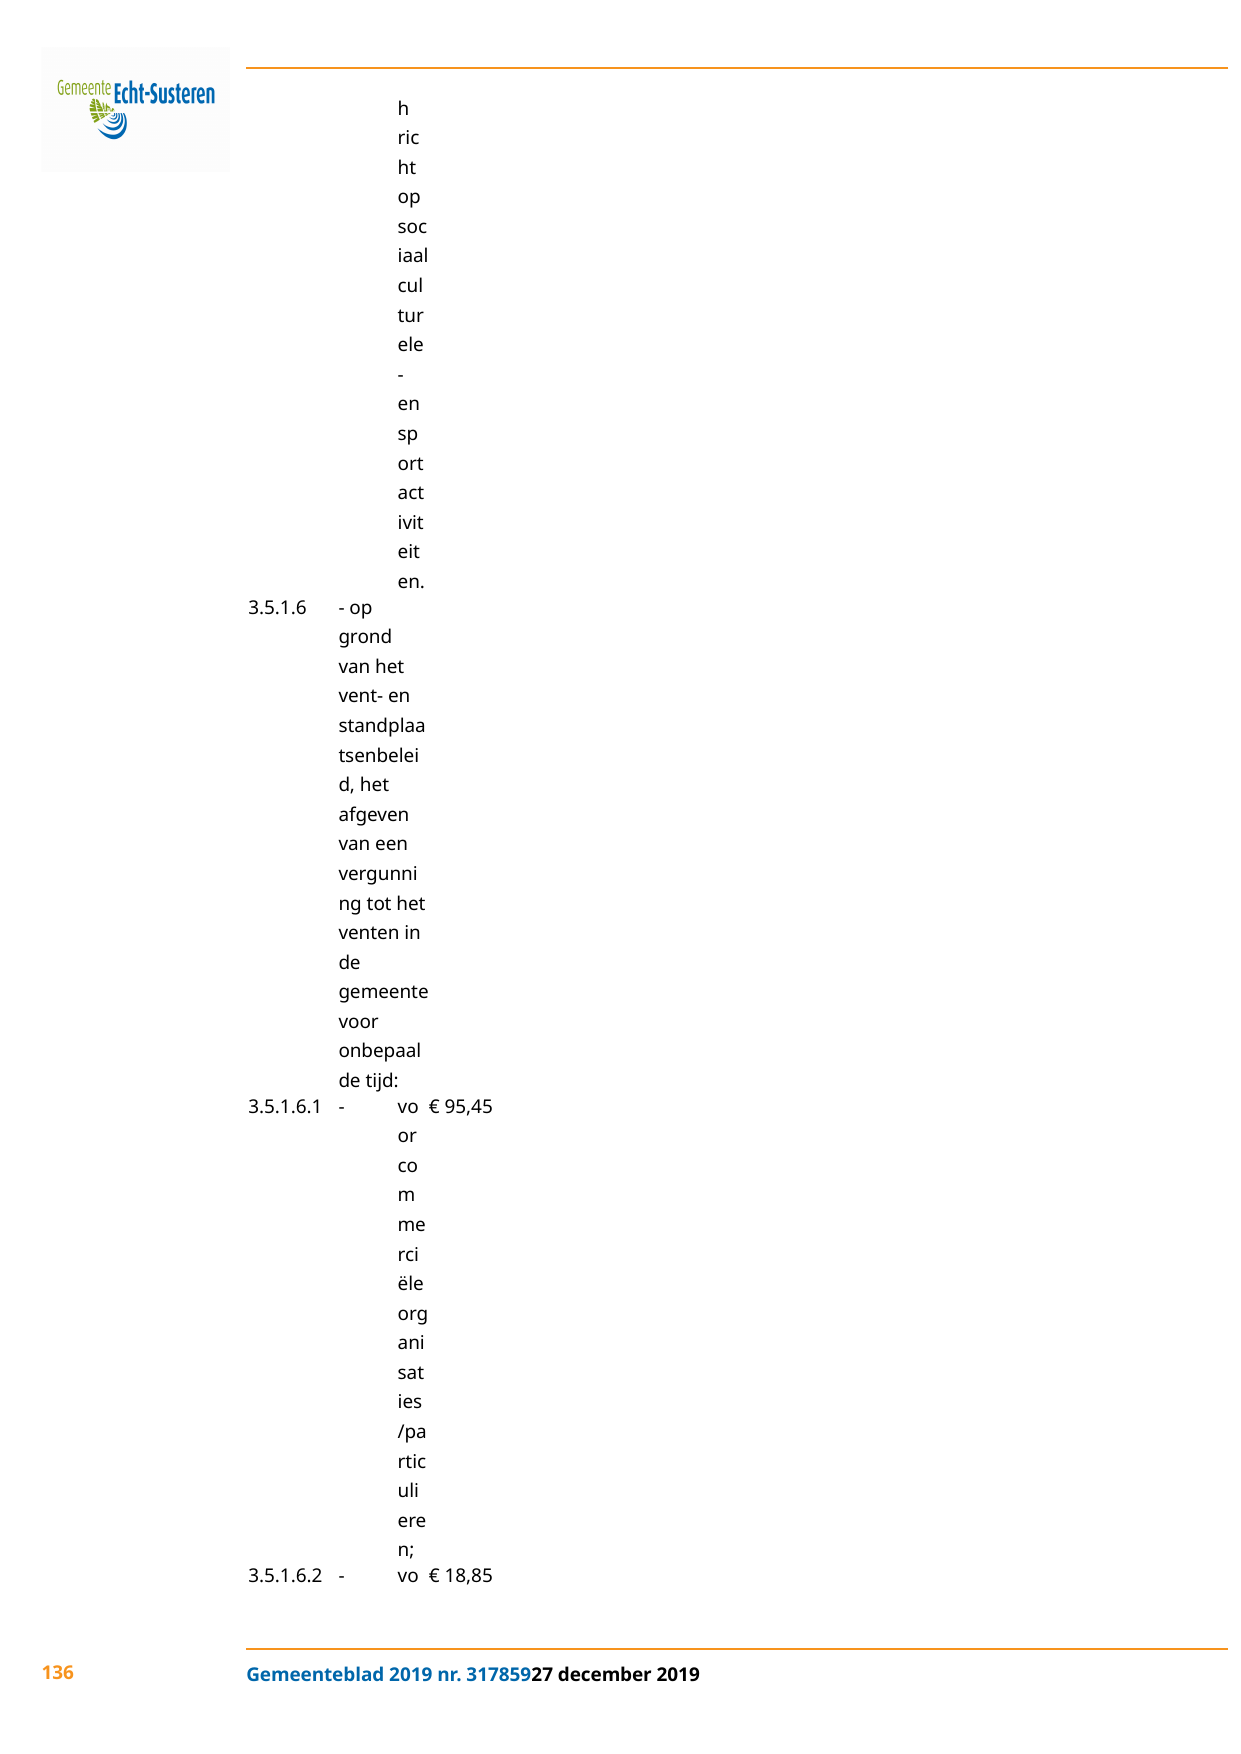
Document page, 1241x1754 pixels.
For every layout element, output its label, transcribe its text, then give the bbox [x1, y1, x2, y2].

table_cell - op grond van het vent- en standplaatsenbeleid, het afgeven van een vergunning tot het venten in de gemeente voor onbepaalde tijd: [338, 594, 429, 1093]
table_cell [519, 95, 700, 594]
table_cell [519, 1563, 700, 1588]
table_cell [429, 594, 519, 1093]
table_cell h richt op sociaal culturele- en sportactiviteiten. [338, 95, 429, 594]
picture [41, 47, 231, 172]
table_cell [248, 95, 338, 594]
table_cell [519, 1093, 700, 1562]
table_cell [429, 95, 519, 594]
table_cell vo [338, 1563, 429, 1588]
table_cell 3.5.1.6.2 [248, 1563, 338, 1588]
table_cell € 18,85 [429, 1563, 519, 1588]
table_cell € 95,45 [429, 1093, 519, 1562]
table_cell [519, 594, 700, 1093]
table_cell voor commerciële organisaties/particulieren; [338, 1093, 429, 1562]
table_cell 3.5.1.6.1 [248, 1093, 338, 1562]
table_cell 3.5.1.6 [248, 594, 338, 1093]
